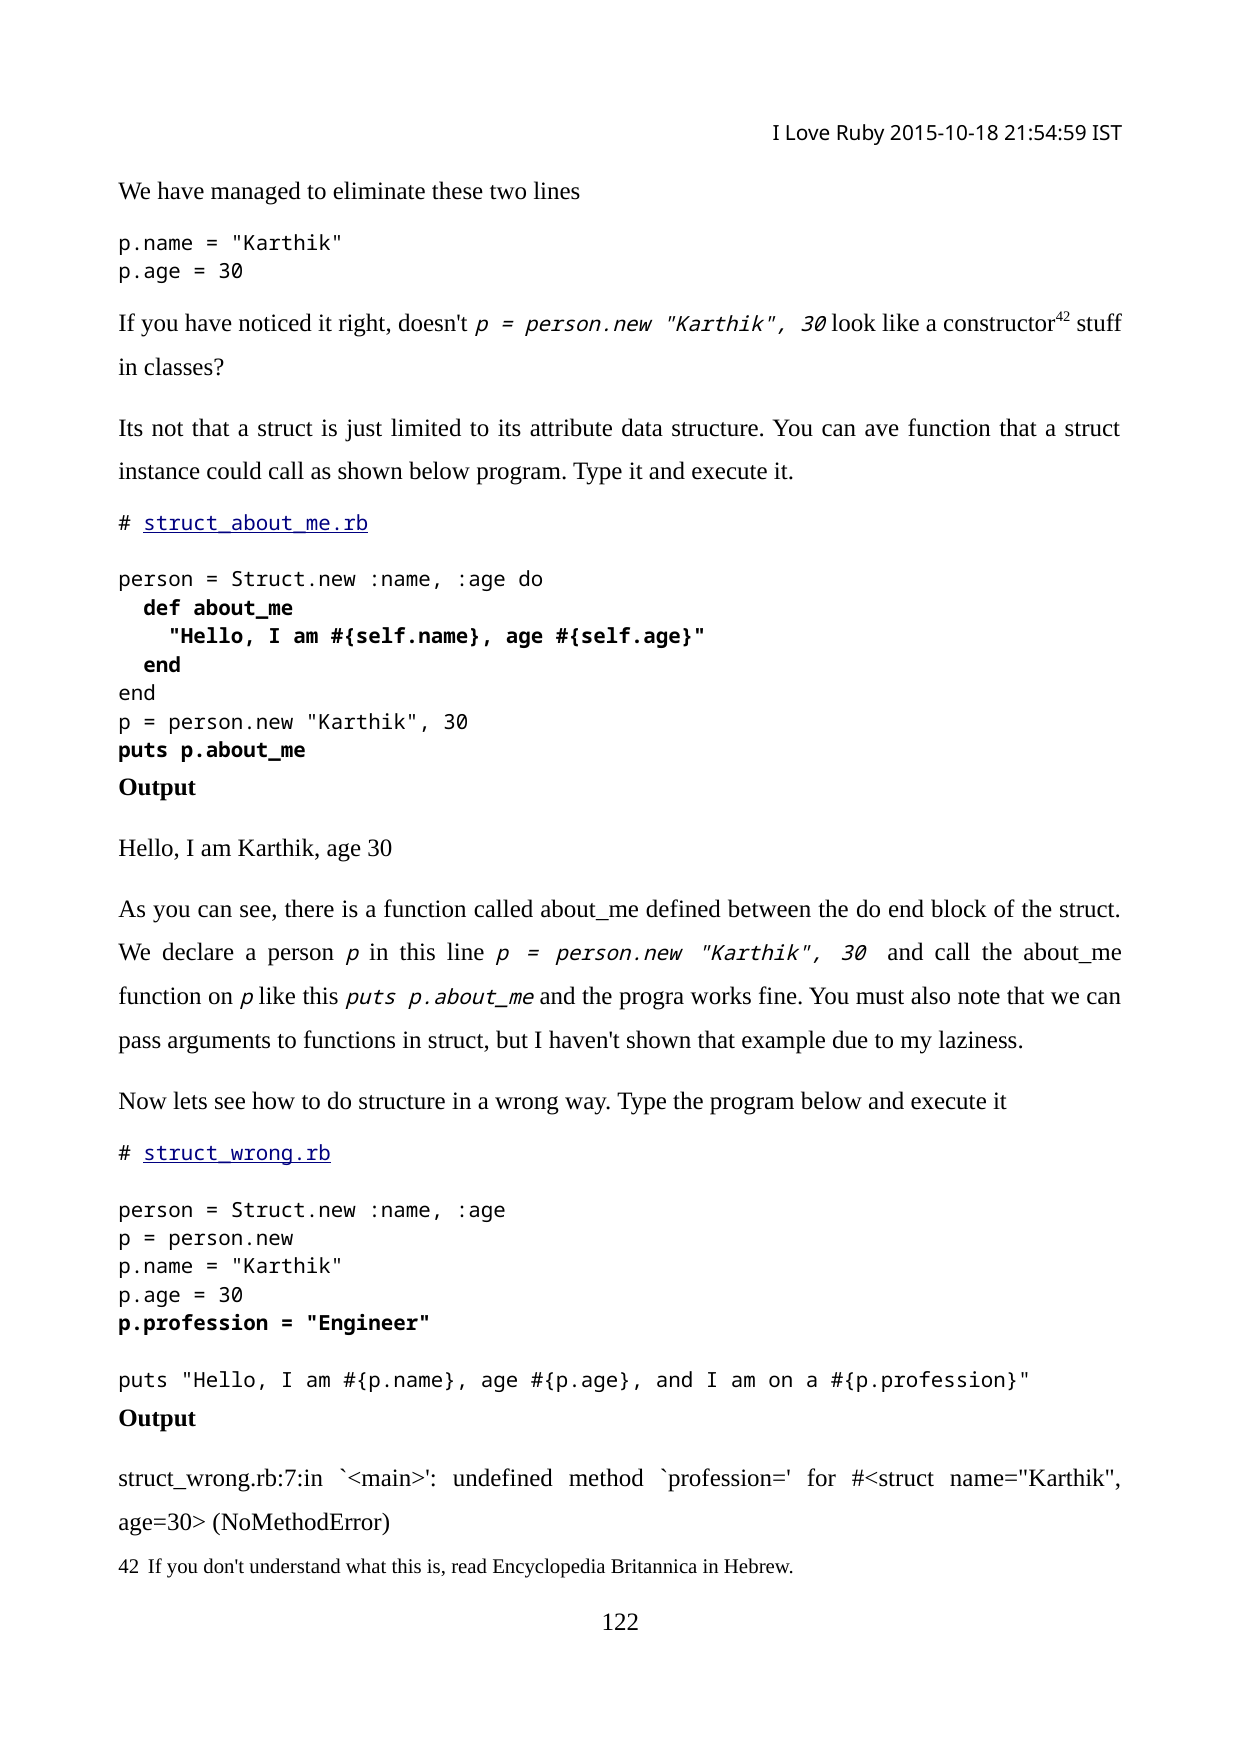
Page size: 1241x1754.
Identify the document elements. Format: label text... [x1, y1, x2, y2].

text struct_wrong.rb:7:in `<main>': undefined method `profession=' for #<struct name="Karthik", age=30> (NoMethodError) [118, 1463, 1122, 1535]
text If you don't understand what this is, read Encyclopedia Britannica in Hebrew. [118, 1553, 1122, 1578]
text Output [118, 1403, 1122, 1431]
text Now lets see how to do structure in a wrong way. Type the program below and execute it [118, 1086, 1122, 1114]
text puts p.about_me [118, 735, 1122, 764]
text If you have noticed it right, doesn't p = person.new "Karthik", 30 look like a constructor stuff in classes? [118, 308, 1122, 381]
text p.name = "Karthik" [118, 1252, 1122, 1280]
text # struct_about_me.rb [118, 508, 1122, 536]
text end [118, 678, 1122, 707]
text Its not that a struct is just limited to its attribute data structure. You can ave function that a struct instance could call as shown below program. Type it and execute it. [118, 413, 1122, 484]
text person = Struct.new :name, :age [118, 1195, 1122, 1223]
text As you can see, there is a function called about_me defined between the do end block of the struct. We declare a person p in this line p = person.new "Karthik", 30 and call the about_me function on p like this puts p.about_me and the progra works fine. You must also note that we can pass arguments to functions in struct, but I haven't shown that example due to my laziness. [118, 894, 1122, 1054]
text Output [118, 772, 1122, 801]
text We have managed to eliminate these two lines [118, 176, 1122, 205]
text "Hello, I am #{self.name}, age #{self.age}" [118, 621, 1122, 650]
text end [118, 650, 1122, 678]
text Hello, I am Karthik, age 30 [118, 833, 1122, 862]
text p.age = 30 [118, 1280, 1122, 1308]
text puts "Hello, I am #{p.name}, age #{p.age}, and I am on a #{p.profession}" [118, 1365, 1122, 1394]
text person = Struct.new :name, :age do [118, 564, 1122, 593]
text p = person.new [118, 1223, 1122, 1252]
text p = person.new "Karthik", 30 [118, 707, 1122, 735]
text def about_me [118, 593, 1122, 621]
text # struct_wrong.rb [118, 1138, 1122, 1166]
text p.profession = "Engineer" [118, 1308, 1122, 1337]
text p.name = "Karthik" [118, 228, 1122, 256]
text p.age = 30 [118, 256, 1122, 285]
